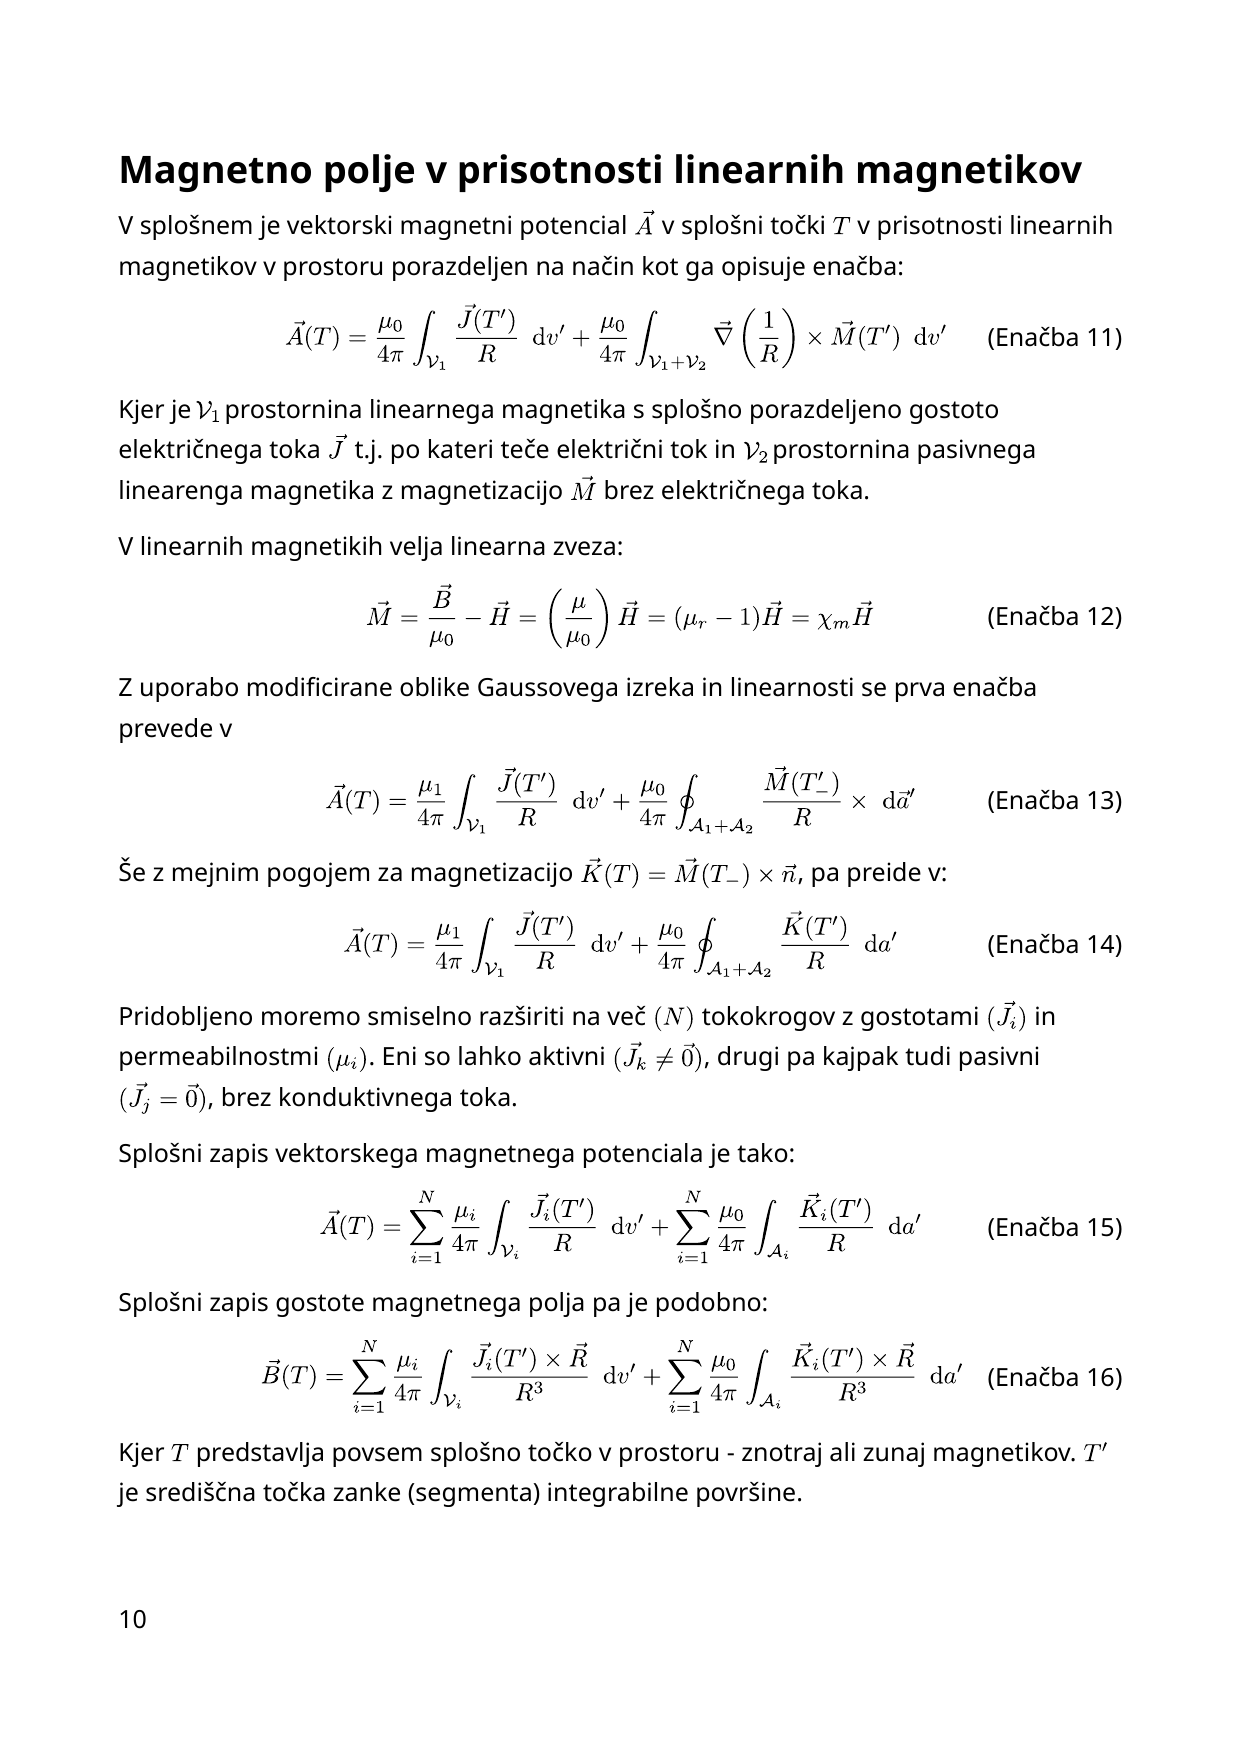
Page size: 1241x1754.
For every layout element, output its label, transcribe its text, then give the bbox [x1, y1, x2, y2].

text Kjer predstavlja povsem splošno točko v prostoru - znotraj ali zunaj magnetikov. je središčna točka zanke (segmenta) integrabilne površine. [118, 1434, 1122, 1509]
text Še z mejnim pogojem za magnetizacijo , pa preide v: [118, 855, 1122, 889]
text (Enačba 16) [979, 1340, 1122, 1413]
text [118, 911, 343, 977]
text V linearnih magnetikih velja linearna zveza: [118, 528, 1122, 562]
text (Enačba 15) [921, 1191, 1122, 1263]
text [118, 766, 325, 834]
text [118, 1191, 319, 1263]
text [118, 1340, 276, 1413]
text Splošni zapis gostote magnetnega polja pa je podobno: [118, 1285, 1122, 1319]
text (Enačba 14) [897, 911, 1122, 977]
text (Enačba 13) [916, 766, 1122, 834]
subtitle Magnetno polje v prisotnosti linearnih magnetikov [118, 143, 1122, 195]
text Z uporabo modificirane oblike Gaussovega izreka in linearnosti se prva enačba prevede v [118, 670, 1122, 745]
text (Enačba 11) [955, 303, 1122, 370]
text [118, 584, 365, 648]
text Kjer je prostornina linearnega magnetika s splošno porazdeljeno gostoto električnega toka t.j. po kateri teče električni tok in prostornina pasivnega linearenga magnetika z magnetizacijo brez električnega toka. [118, 391, 1122, 507]
text Pridobljeno moremo smiselno razširiti na več tokokrogov z gostotami in permeabilnostmi . Eni so lahko aktivni , drugi pa kajpak tudi pasivni , brez konduktivnega toka. [118, 998, 1122, 1114]
text (Enačba 12) [875, 584, 1122, 648]
text V splošnem je vektorski magnetni potencial v splošni točki v prisotnosti linearnih magnetikov v prostoru porazdeljen na način kot ga opisuje enačba: [118, 207, 1122, 282]
text [118, 303, 293, 370]
text Splošni zapis vektorskega magnetnega potenciala je tako: [118, 1135, 1122, 1169]
